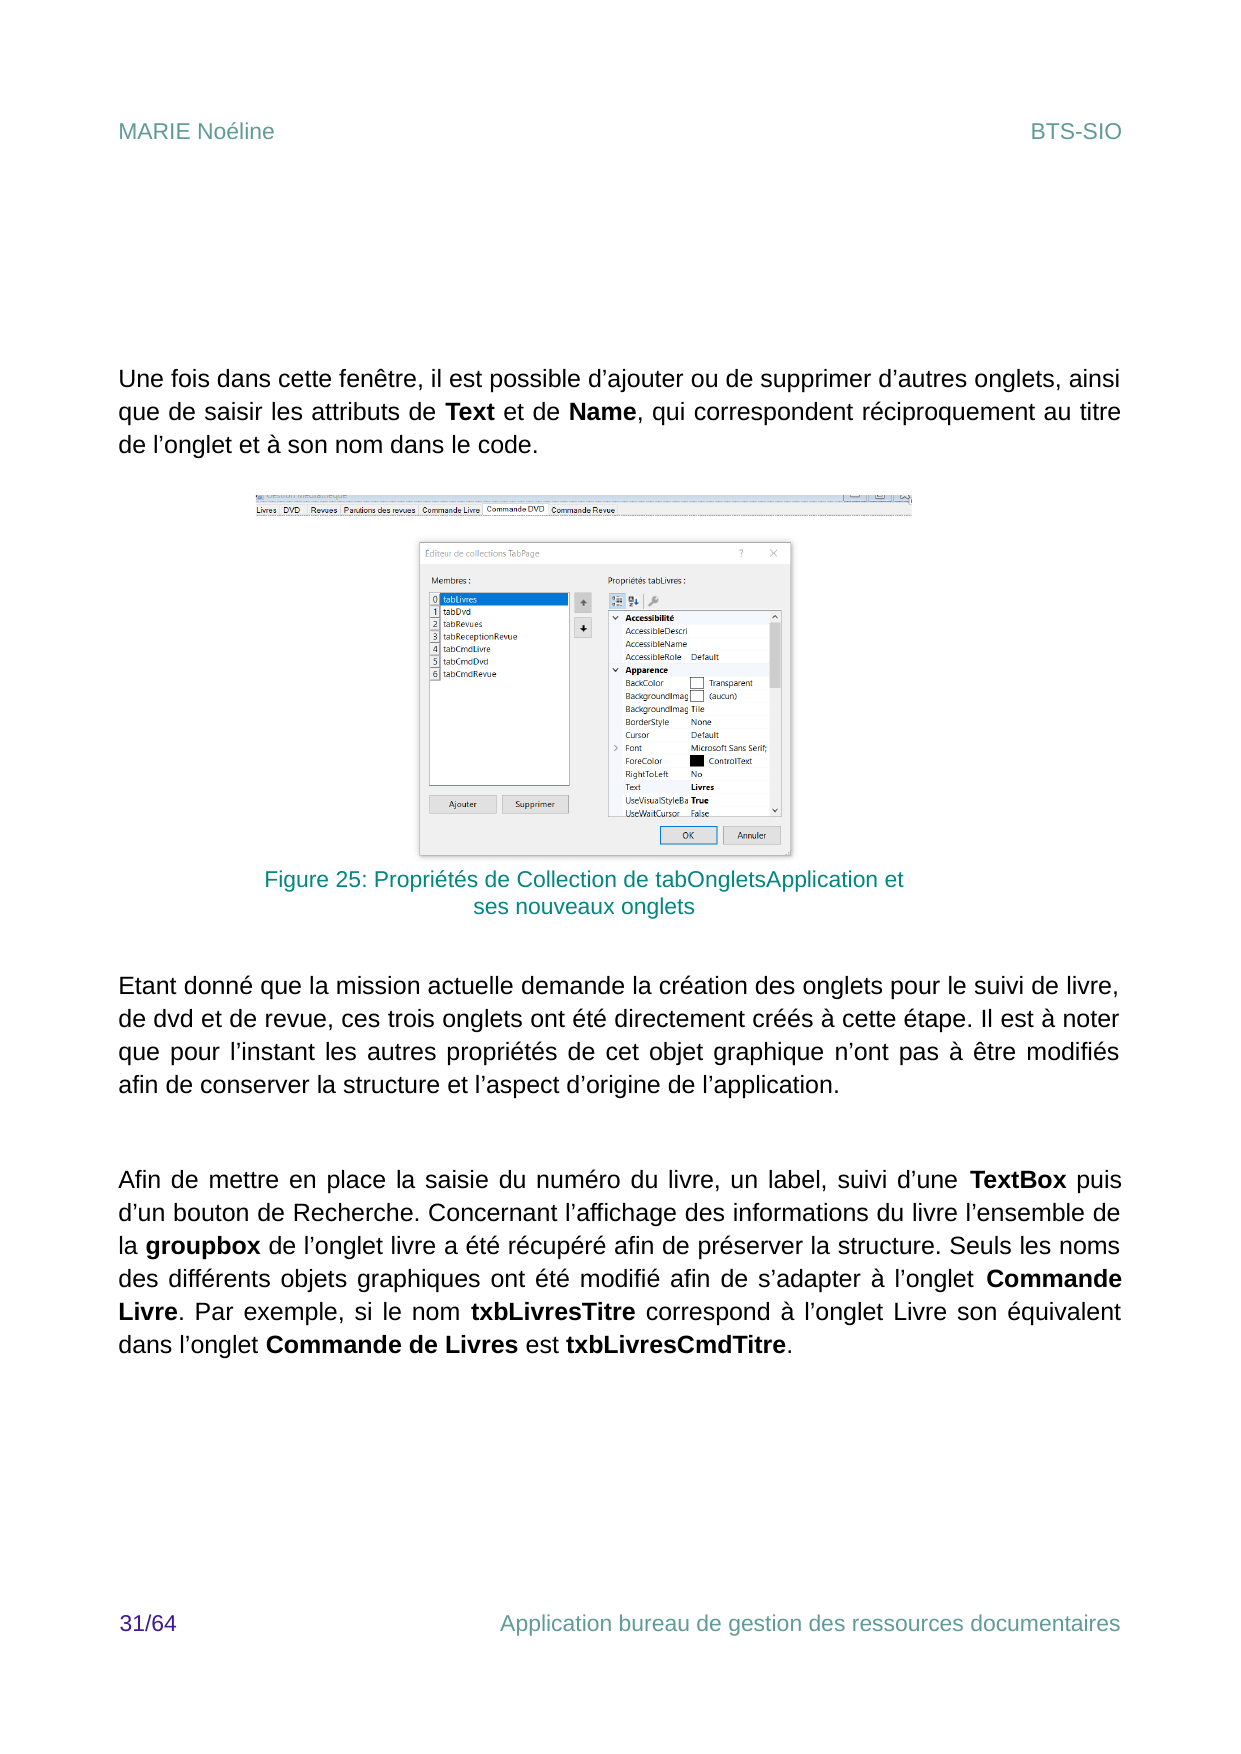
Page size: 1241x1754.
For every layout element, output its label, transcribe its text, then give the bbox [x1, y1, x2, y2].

text Afin de mettre en place la saisie du numéro du livre, un label, suivi d’une TextBox puis d’un bouton de Recherche. Concernant l’affichage des informations du livre l’ensemble de la groupbox de l’onglet livre a été récupéré afin de préserver la structure. Seuls les noms des différents objets graphiques ont été modifié afin de s’adapter à l’onglet Commande Livre. Par exemple, si le nom txbLivresTitre correspond à l’onglet Livre son équivalent dans l’onglet Commande de Livres est txbLivresCmdTitre. [118, 1165, 1122, 1359]
text Une fois dans cette fenêtre, il est possible d’ajouter ou de supprimer d’autres onglets, ainsi que de saisir les attributs de Text et de Name, qui correspondent réciproquement au titre de l’onglet et à son nom dans le code. [118, 364, 1122, 459]
picture [255, 495, 912, 867]
text Figure 25: Propriétés de Collection de tabOngletsApplication et ses nouveaux onglets [256, 867, 912, 919]
text Etant donné que la mission actuelle demande la création des onglets pour le suivi de livre, de dvd et de revue, ces trois onglets ont été directement créés à cette étape. Il est à noter que pour l’instant les autres propriétés de cet objet graphique n’ont pas à être modifiés afin de conserver la structure et l’aspect d’origine de l’application. [118, 971, 1122, 1099]
